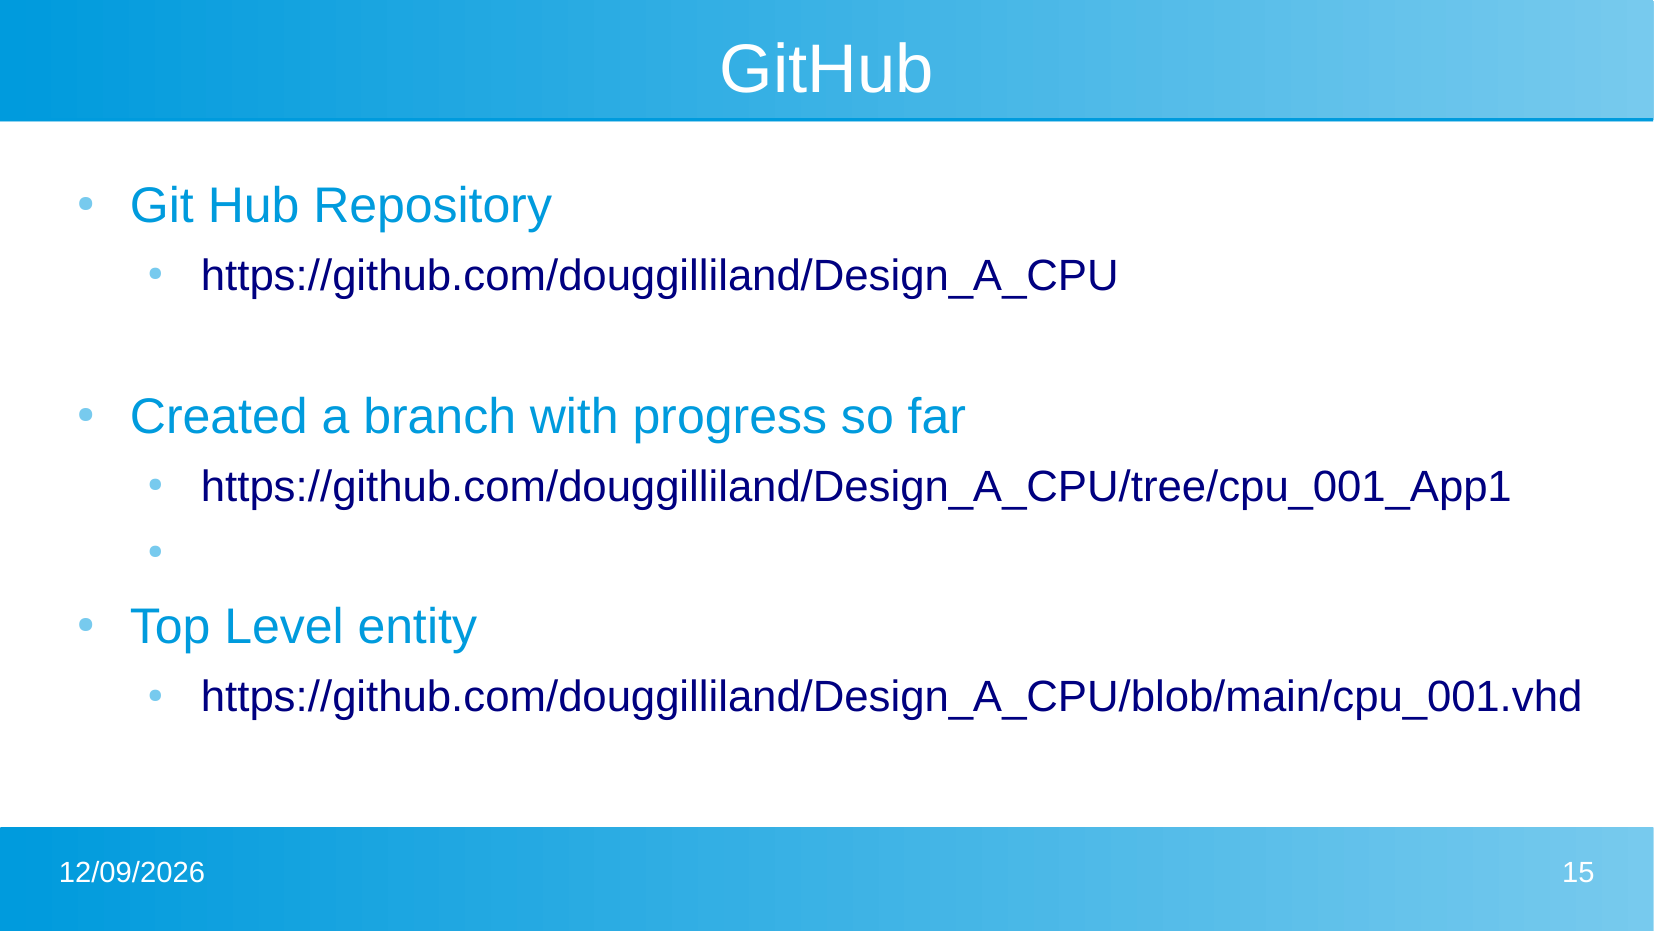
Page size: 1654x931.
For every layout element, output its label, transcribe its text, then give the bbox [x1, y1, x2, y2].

list Git Hub Repository https://github.com/douggilliland/Design_A_CPU Created a branch with progress so far https://github.com/douggilliland/Design_A_CPU/tree/cpu_001_App1 Top Level entity https://github.com/douggilliland/Design_A_CPU/blob/main/cpu_001.vhd [59, 177, 1595, 768]
title GitHub [59, 29, 1595, 108]
